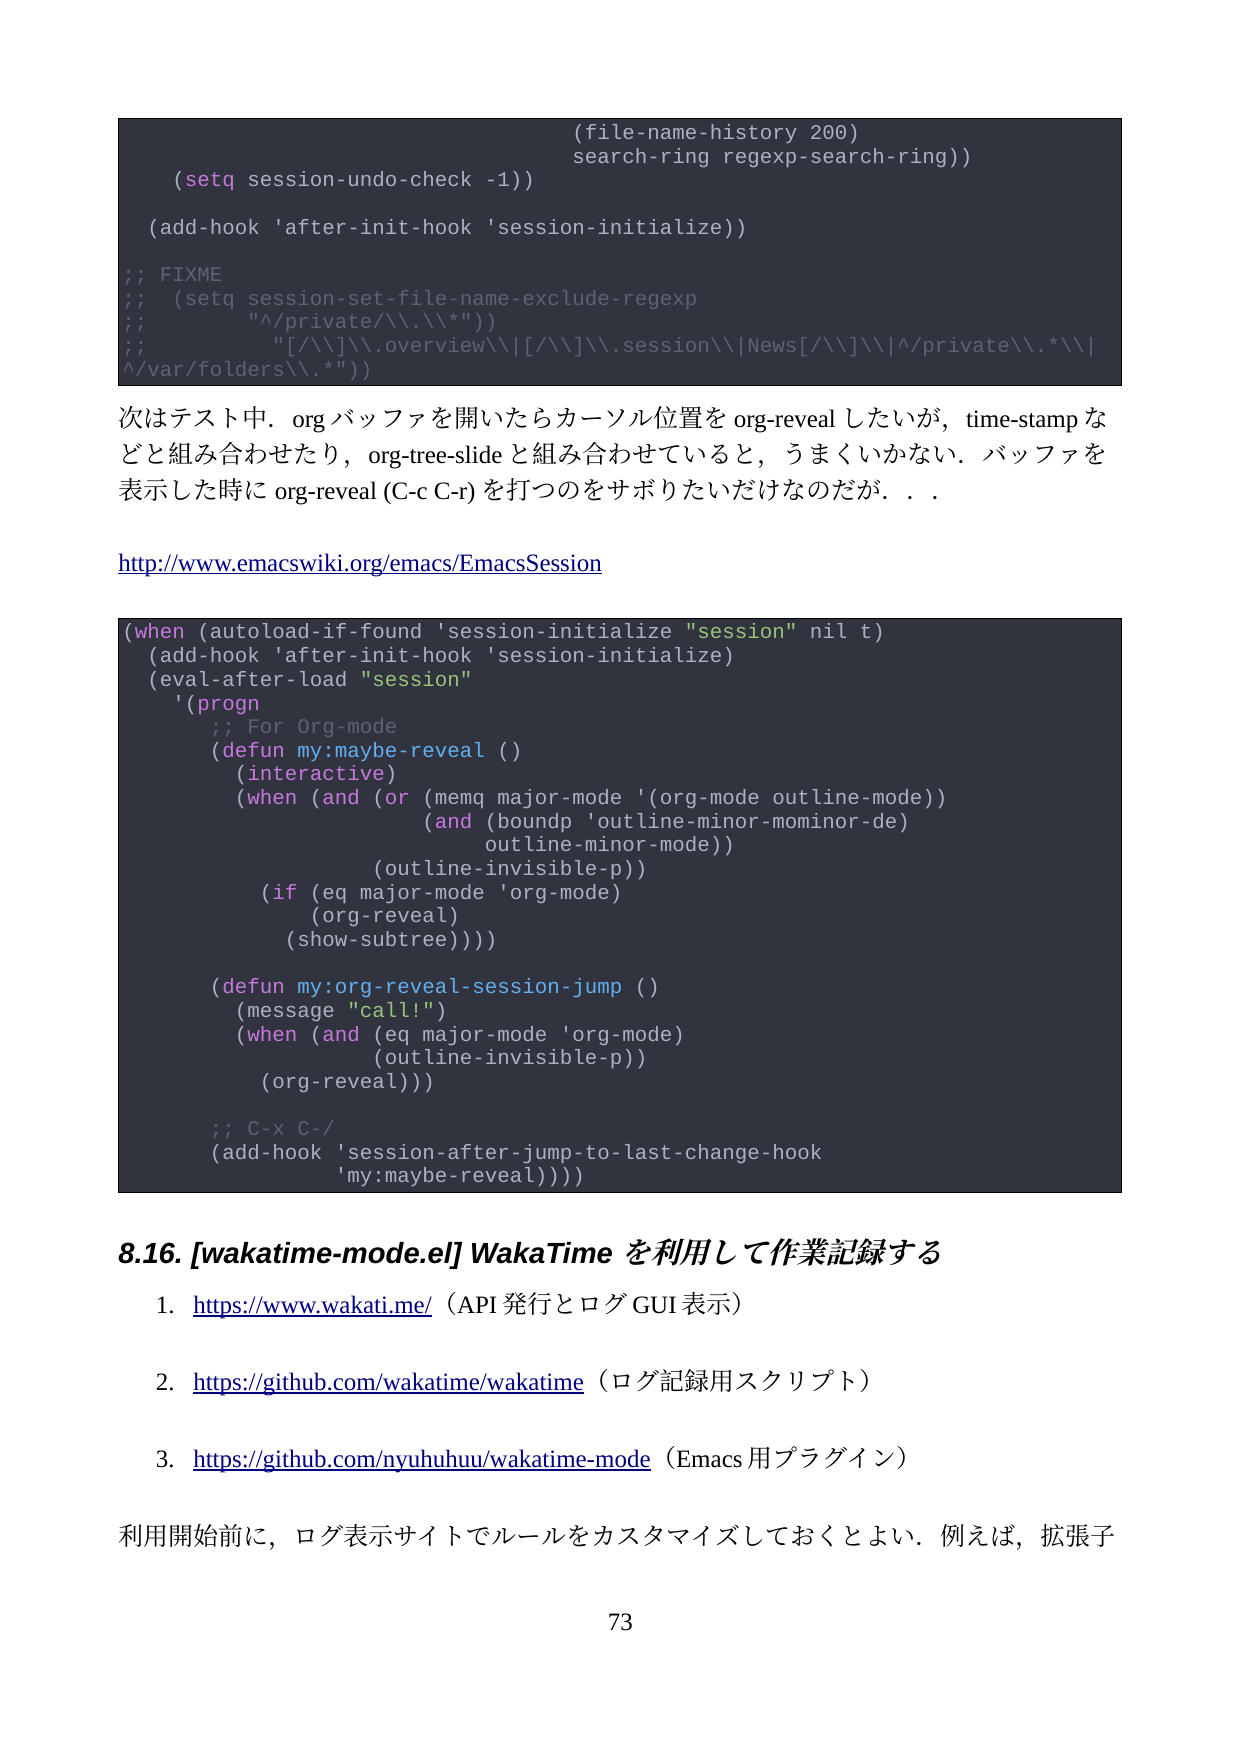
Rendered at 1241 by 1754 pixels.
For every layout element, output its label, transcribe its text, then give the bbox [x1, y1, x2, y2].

text (defun my:org-reveal-session-jump () [119, 972, 1121, 996]
text (outline-invisible-p)) [119, 1043, 1121, 1067]
text search-ring regexp-search-ring)) [119, 142, 1121, 165]
text ;; For Org-mode [119, 712, 1121, 736]
text (add-hook 'after-init-hook 'session-initialize)) [119, 213, 1121, 236]
text (outline-invisible-p)) [119, 854, 1121, 878]
text ;; (setq session-set-file-name-exclude-regexp [119, 284, 1121, 307]
list https://github.com/nyuhuhuu/wakatime-mode（Emacs用プラグイン） [156, 1439, 1122, 1504]
text (defun my:maybe-reveal () [119, 736, 1121, 759]
list https://github.com/wakatime/wakatime（ログ記録用スクリプト） [156, 1362, 1122, 1427]
text 'my:maybe-reveal)))) [119, 1161, 1121, 1192]
text (file-name-history 200) [119, 119, 1121, 142]
text 次はテスト中．orgバッファを開いたらカーソル位置をorg-revealしたいが，time-stampなどと組み合わせたり，org-tree-slideと組み合わせていると，うまくいかない．バッファを表示した時に org-reveal (C-c C-r) を打つのをサボりたいだけなのだが．．． [118, 398, 1122, 535]
text 利用開始前に，ログ表示サイトでルールをカスタマイズしておくとよい．例えば，拡張子 [118, 1516, 1122, 1552]
text http://www.emacswiki.org/emacs/EmacsSession [118, 548, 1122, 605]
text ;; FIXME [119, 260, 1121, 284]
text (if (eq major-mode 'org-mode) [119, 878, 1121, 901]
text (show-subtree)))) [119, 925, 1121, 949]
text (org-reveal) [119, 901, 1121, 925]
text ;; C-x C-/ [119, 1114, 1121, 1138]
text (and (boundp 'outline-minor-mominor-de) [119, 807, 1121, 830]
text (add-hook 'after-init-hook 'session-initialize) [119, 641, 1121, 665]
text (interactive) [119, 759, 1121, 783]
text ;; "[/\\]\\.overview\\|[/\\]\\.session\\|News[/\\]\\|^/private\\.*\\|^/var/folders\\.*")) [119, 331, 1121, 385]
text (add-hook 'session-after-jump-to-last-change-hook [119, 1138, 1121, 1161]
text (eval-after-load "session" [119, 665, 1121, 688]
text (setq session-undo-check -1)) [119, 165, 1121, 189]
text (when (and (or (memq major-mode '(org-mode outline-mode)) [119, 783, 1121, 807]
text (when (autoload-if-found 'session-initialize "session" nil t) [119, 619, 1121, 641]
text outline-minor-mode)) [119, 830, 1121, 854]
text (when (and (eq major-mode 'org-mode) [119, 1019, 1121, 1043]
text '(progn [119, 688, 1121, 712]
text (message "call!") [119, 996, 1121, 1019]
list https://www.wakati.me/（API発行とログGUI表示） [156, 1285, 1122, 1349]
text ;; "^/private/\\.\\*")) [119, 307, 1121, 331]
subtitle [wakatime-mode.el] WakaTime を利用して作業記録する [118, 1230, 1122, 1272]
text (org-reveal))) [119, 1067, 1121, 1091]
